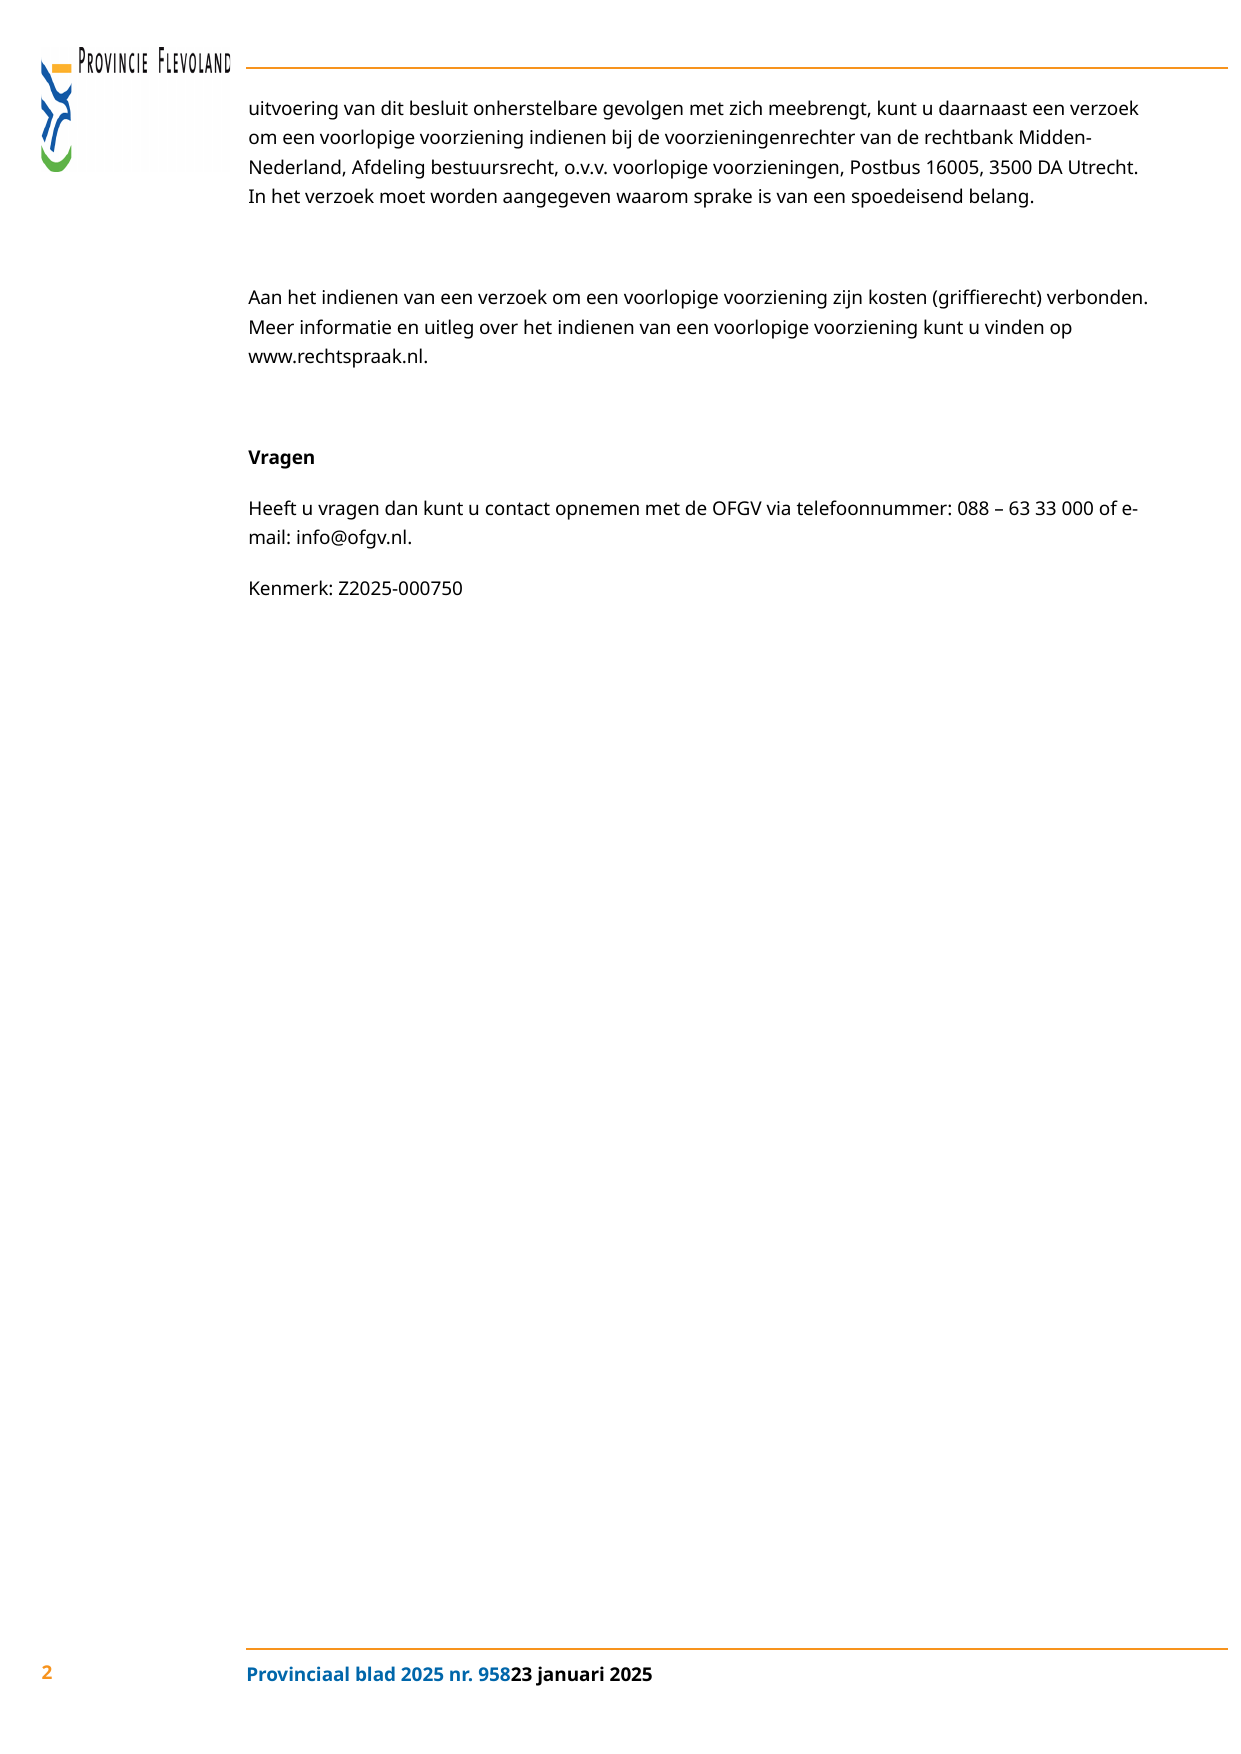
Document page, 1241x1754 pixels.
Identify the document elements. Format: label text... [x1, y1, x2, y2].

text Vragen [248, 444, 1152, 470]
text uitvoering van dit besluit onherstelbare gevolgen met zich meebrengt, kunt u daarnaast een verzoek om een voorlopige voorziening indienen bij de voorzieningenrechter van de rechtbank Midden-Nederland, Afdeling bestuursrecht, o.v.v. voorlopige voorzieningen, Postbus 16005, 3500 DA Utrecht. In het verzoek moet worden aangegeven waarom sprake is van een spoedeisend belang. [248, 95, 1152, 209]
text Heeft u vragen dan kunt u contact opnemen met de OFGV via telefoonnummer: 088 – 63 33 000 of e-mail: info@ofgv.nl. [248, 495, 1152, 550]
text Kenmerk: Z2025-000750 [248, 575, 1152, 601]
picture [41, 47, 231, 172]
text Aan het indienen van een verzoek om een voorlopige voorziening zijn kosten (griffierecht) verbonden. Meer informatie en uitleg over het indienen van een voorlopige voorziening kunt u vinden op www.rechtspraak.nl. [248, 284, 1152, 369]
